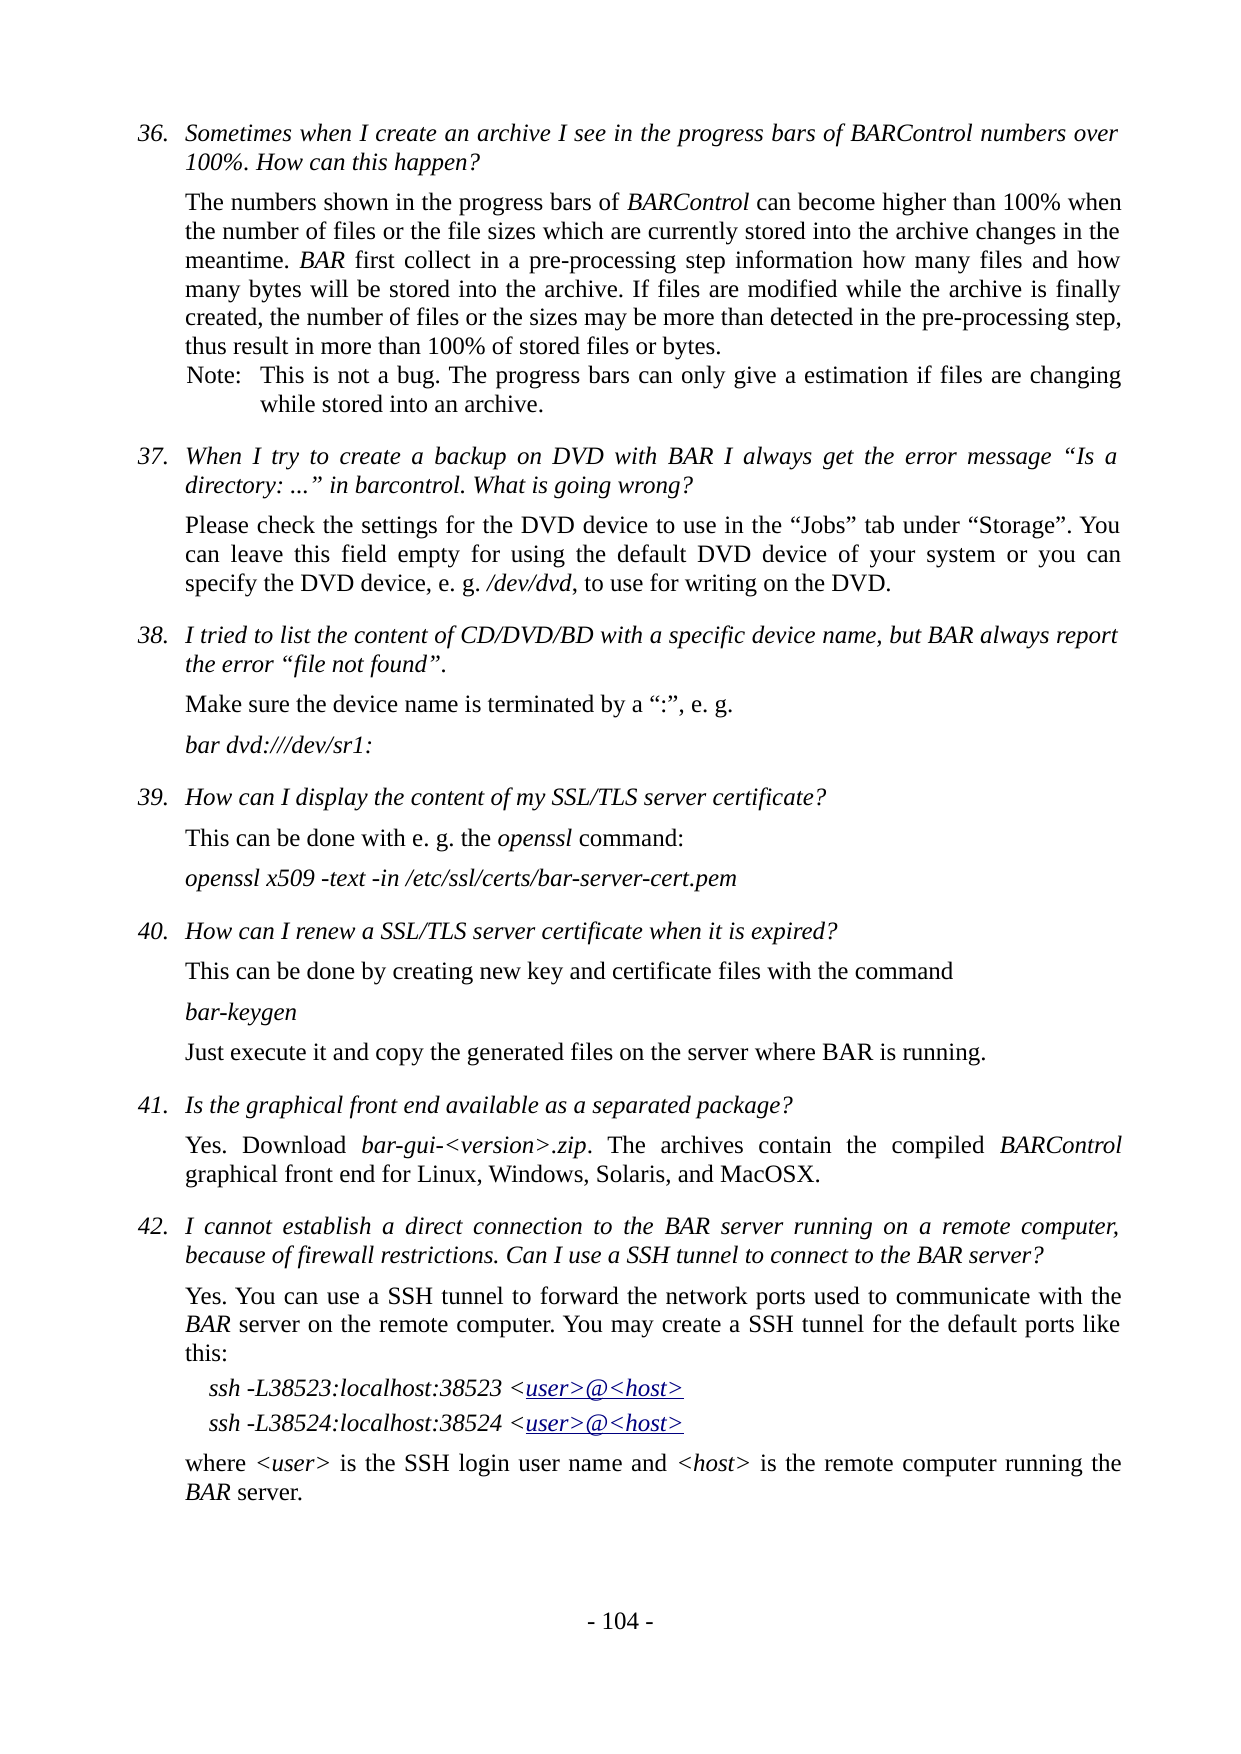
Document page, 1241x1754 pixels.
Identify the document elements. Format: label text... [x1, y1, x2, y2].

text This can be done by creating new key and certificate files with the command [185, 956, 1122, 985]
list How can I display the content of my SSL/TLS server certificate? [138, 782, 1122, 811]
list Is the graphical front end available as a separated package? [138, 1090, 1122, 1118]
text Please check the settings for the DVD device to use in the “Jobs” tab under “Storage”. You can leave this field empty for using the default DVD device of your system or you can specify the DVD device, e. g. /dev/dvd, to use for writing on the DVD. [185, 510, 1122, 597]
text This can be done with e. g. the openssl command: [185, 823, 1122, 852]
text Yes. Download bar-gui-<version>.zip. The archives contain the compiled BARControl graphical front end for Linux, Windows, Solaris, and MacOSX. [185, 1130, 1122, 1188]
list How can I renew a SSL/TLS server certificate when it is expired? [138, 916, 1122, 944]
text bar-keygen [185, 997, 1122, 1026]
text ssh -L38523:localhost:38523 <user>@<host> [208, 1373, 1122, 1402]
text where <user> is the SSH login user name and <host> is the remote computer running the BAR server. [185, 1448, 1122, 1506]
list When I try to create a backup on DVD with BAR I always get the error message “Is a directory: ...” in barcontrol. What is going wrong? [138, 441, 1122, 498]
text Note: This is not a bug. The progress bars can only give a estimation if files are changing while stored into an archive. [186, 360, 1122, 417]
text Make sure the device name is terminated by a “:”, e. g. [185, 689, 1122, 718]
list I cannot establish a direct connection to the BAR server running on a remote computer, because of firewall restrictions. Can I use a SSH tunnel to connect to the BAR server? [138, 1211, 1122, 1269]
text Just execute it and copy the generated files on the server where BAR is running. [185, 1037, 1122, 1066]
text ssh -L38524:localhost:38524 <user>@<host> [208, 1408, 1122, 1437]
list Sometimes when I create an archive I see in the progress bars of BARControl numbers over 100%. How can this happen? [138, 118, 1122, 176]
text Yes. You can use a SSH tunnel to forward the network ports used to communicate with the BAR server on the remote computer. You may create a SSH tunnel for the default ports like this: [185, 1281, 1122, 1367]
text bar dvd:///dev/sr1: [185, 730, 1122, 759]
text openssl x509 -text -in /etc/ssl/certs/bar-server-cert.pem [185, 863, 1122, 892]
text The numbers shown in the progress bars of BARControl can become higher than 100% when the number of files or the file sizes which are currently stored into the archive changes in the meantime. BAR first collect in a pre-processing step information how many files and how many bytes will be stored into the archive. If files are modified while the archive is finally created, the number of files or the sizes may be more than detected in the pre-processing step, thus result in more than 100% of stored files or bytes. [185, 187, 1122, 360]
list I tried to list the content of CD/DVD/BD with a specific device name, but BAR always report the error “file not found”. [138, 620, 1122, 678]
